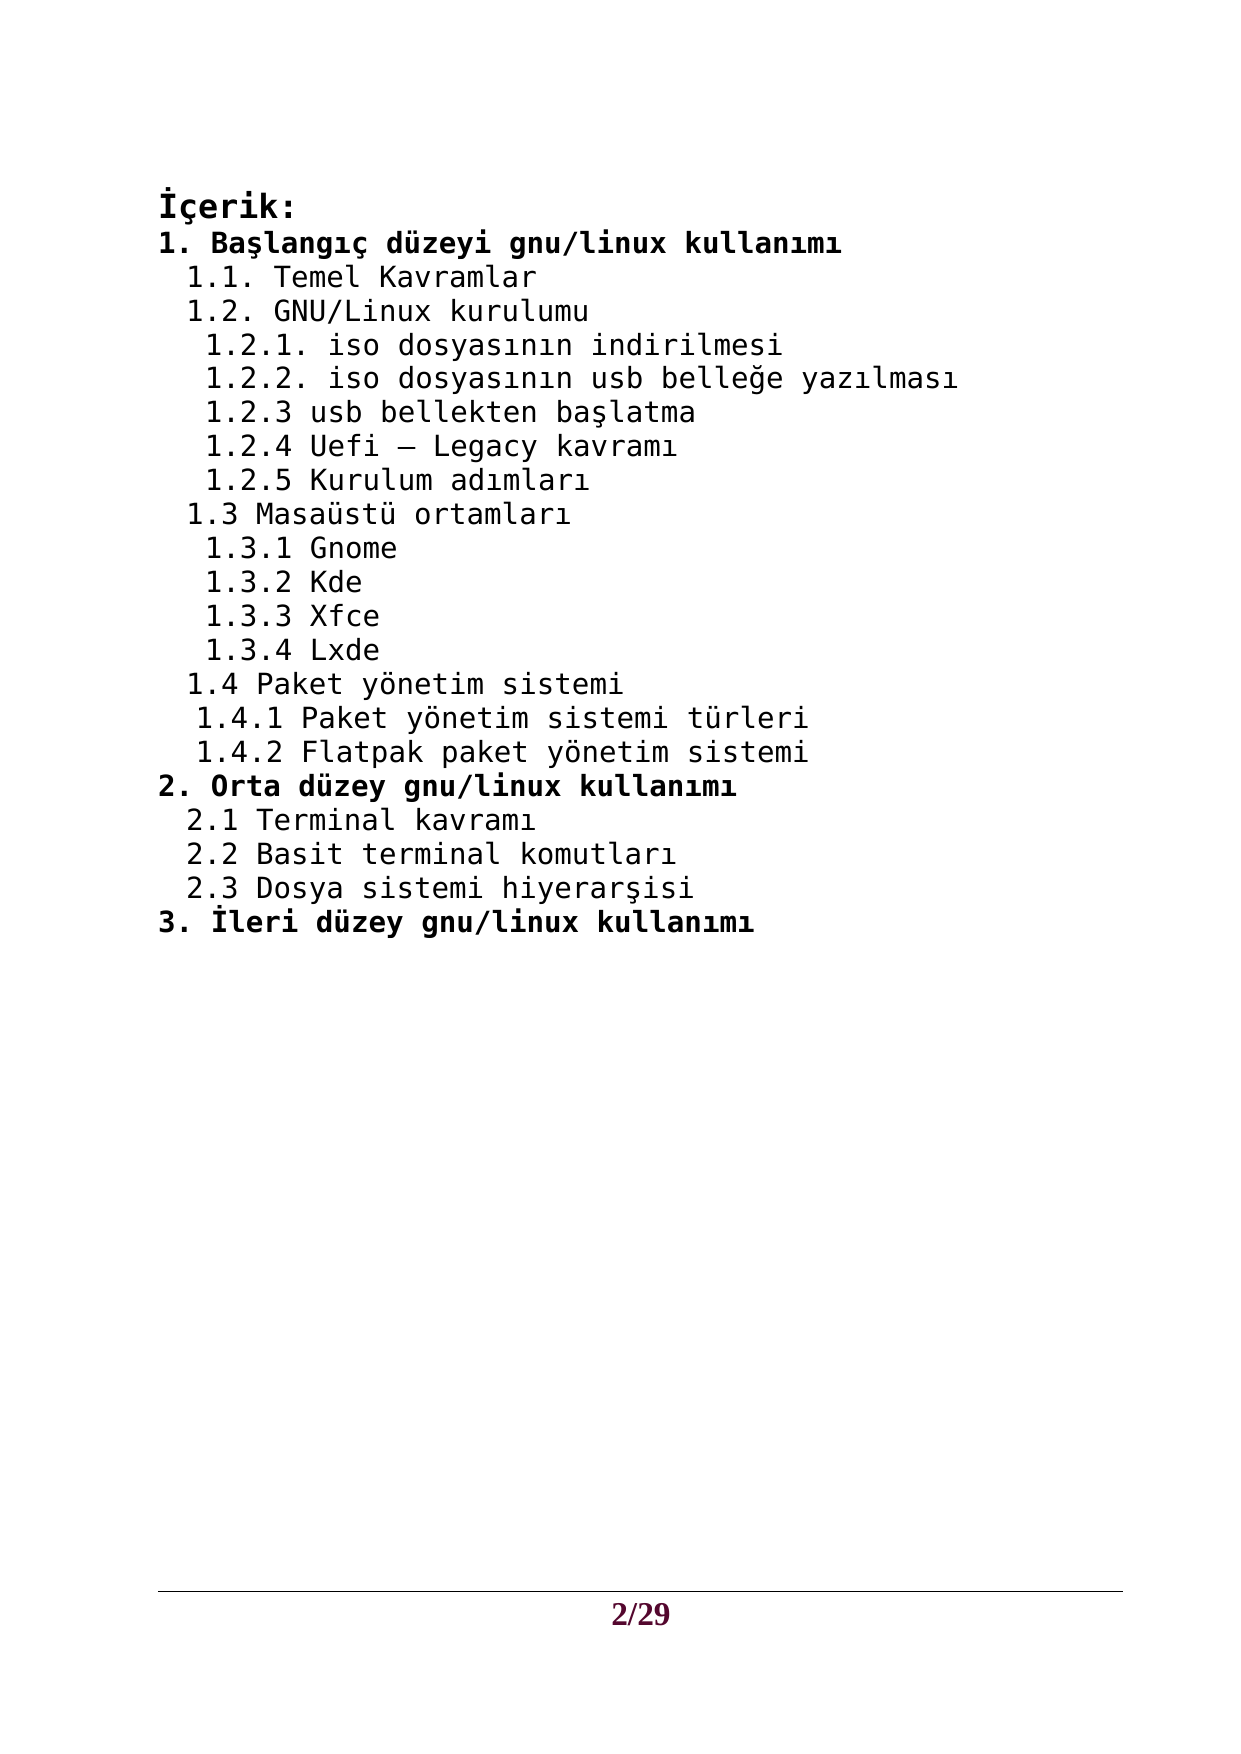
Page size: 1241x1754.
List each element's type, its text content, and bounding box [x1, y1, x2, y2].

text 1.4.1 Paket yönetim sistemi türleri [195, 701, 1123, 735]
text İçerik: [158, 187, 1123, 226]
text 1.2.2. iso dosyasının usb belleğe yazılması [158, 362, 1123, 396]
text 1.3.1 Gnome [158, 532, 1123, 566]
text 2.1 Terminal kavramı [186, 803, 1123, 837]
text 1.2.1. iso dosyasının indirilmesi [158, 328, 1123, 362]
text 1.2. GNU/Linux kurulumu [158, 294, 1123, 328]
text 2.3 Dosya sistemi hiyerarşisi [186, 871, 1123, 905]
text 2.2 Basit terminal komutları [186, 837, 1123, 871]
text 1.3.3 Xfce [158, 599, 1123, 633]
text 1.3.4 Lxde [158, 633, 1123, 667]
text 3. İleri düzey gnu/linux kullanımı [158, 905, 1123, 939]
text 1.3.2 Kde [158, 566, 1123, 599]
text 1. Başlangıç düzeyi gnu/linux kullanımı [158, 226, 1123, 260]
text 1.2.5 Kurulum adımları [158, 464, 1123, 498]
text 1.2.4 Uefi – Legacy kavramı [158, 430, 1123, 464]
text 1.2.3 usb bellekten başlatma [158, 396, 1123, 430]
text 1.3 Masaüstü ortamları [158, 498, 1123, 532]
text 1.4 Paket yönetim sistemi [158, 667, 1123, 701]
text 1.4.2 Flatpak paket yönetim sistemi [195, 735, 1123, 769]
text 2. Orta düzey gnu/linux kullanımı [158, 769, 1123, 803]
text 1.1. Temel Kavramlar [158, 260, 1123, 294]
